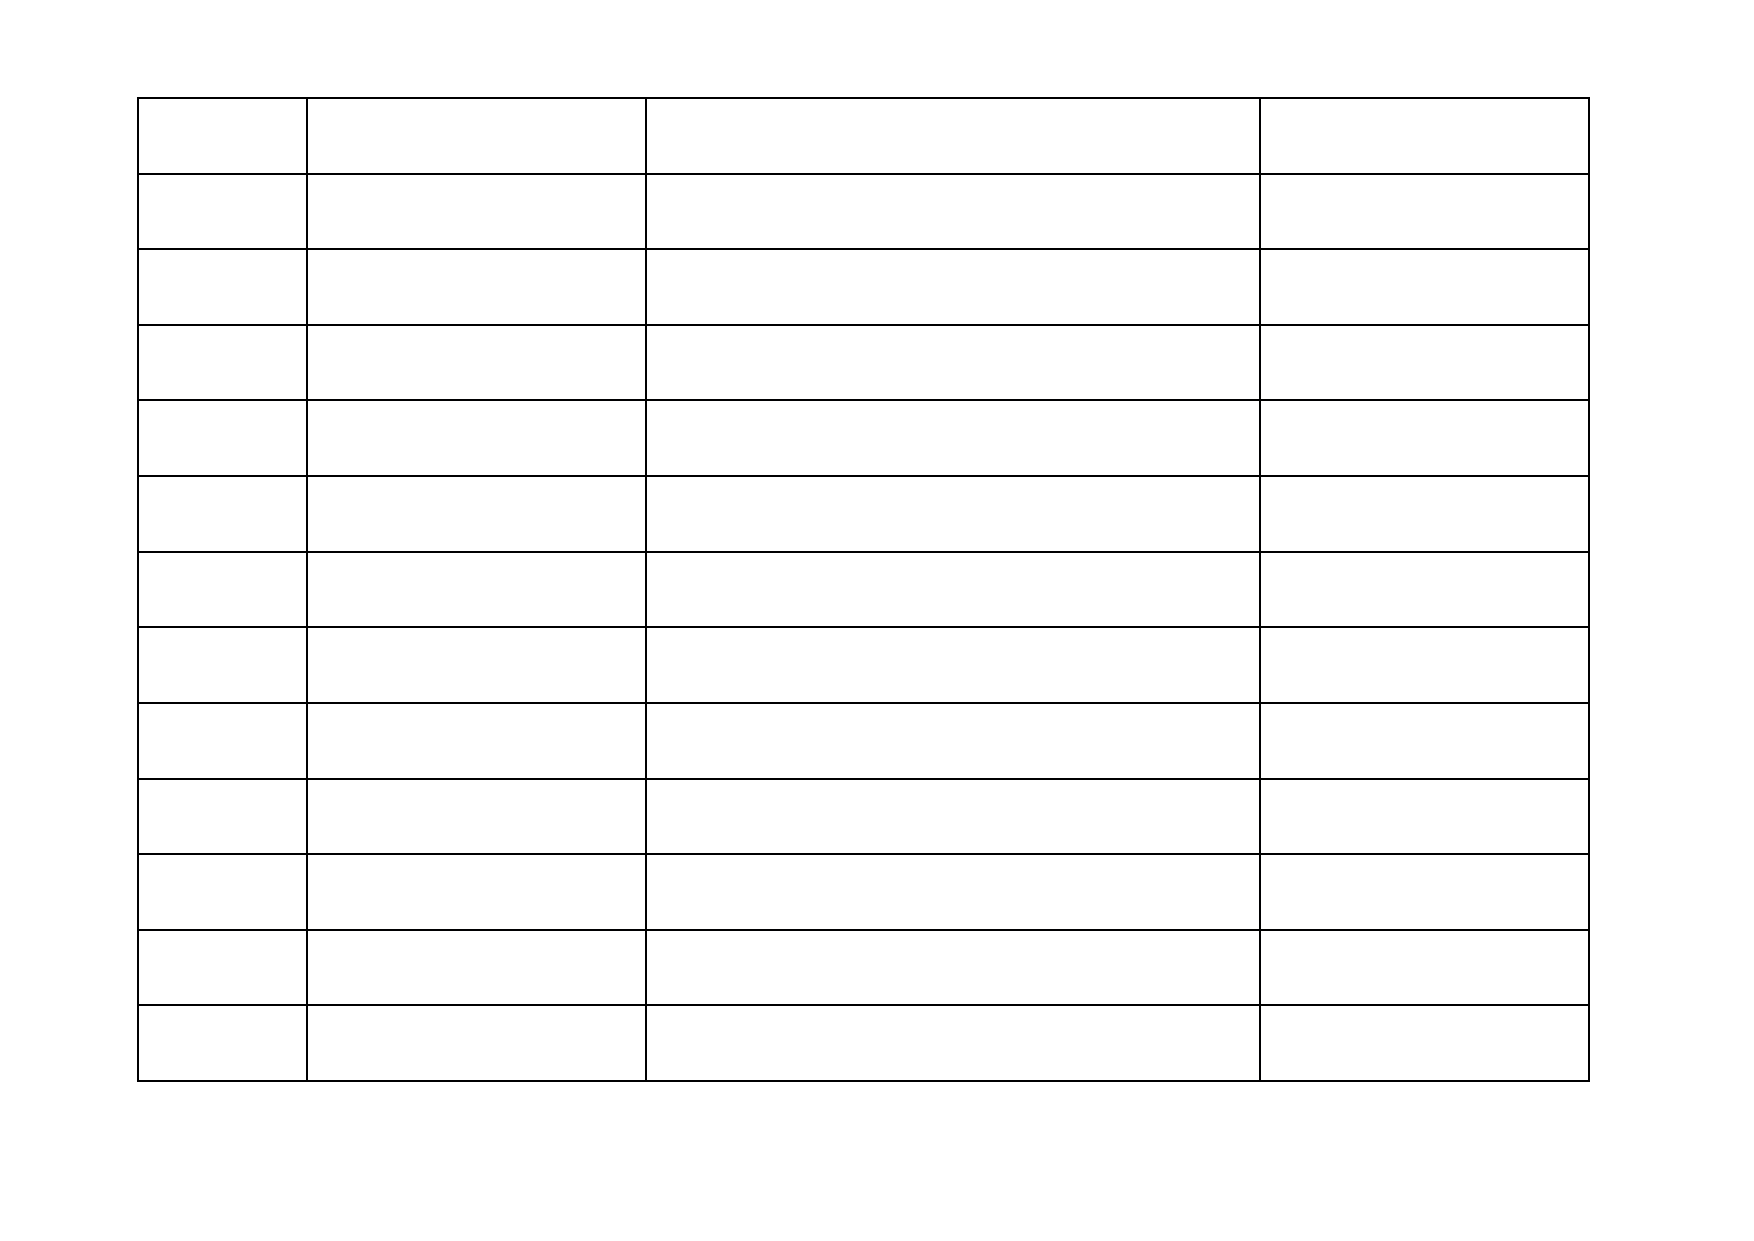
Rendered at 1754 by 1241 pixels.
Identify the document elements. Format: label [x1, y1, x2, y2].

table_cell [308, 401, 645, 475]
table_cell [647, 250, 1259, 324]
table_cell [647, 175, 1259, 248]
table_cell [308, 704, 645, 777]
table_cell [1261, 250, 1588, 324]
table_cell [1261, 553, 1588, 626]
table_cell [139, 628, 306, 702]
table_cell [308, 780, 645, 853]
table_cell [647, 628, 1259, 702]
table_cell [308, 477, 645, 551]
table_cell [647, 99, 1259, 172]
table_cell [139, 780, 306, 853]
table_cell [647, 477, 1259, 551]
table_cell [308, 628, 645, 702]
table_cell [1261, 1006, 1588, 1080]
table_cell [308, 175, 645, 248]
table_cell [647, 1006, 1259, 1080]
table_cell [1261, 326, 1588, 399]
table_cell [647, 780, 1259, 853]
table_cell [308, 855, 645, 929]
table_cell [1261, 99, 1588, 172]
table_cell [647, 704, 1259, 777]
table_cell [647, 553, 1259, 626]
table_cell [1261, 704, 1588, 777]
table_cell [647, 931, 1259, 1004]
table_cell [139, 175, 306, 248]
table_cell [139, 326, 306, 399]
table_cell [647, 855, 1259, 929]
table_cell [139, 931, 306, 1004]
table_cell [308, 326, 645, 399]
table_cell [139, 855, 306, 929]
table_cell [139, 704, 306, 777]
table_cell [139, 1006, 306, 1080]
table_cell [1261, 628, 1588, 702]
table_cell [139, 99, 306, 172]
table_cell [1261, 931, 1588, 1004]
table_cell [139, 477, 306, 551]
table_cell [1261, 855, 1588, 929]
table_cell [308, 931, 645, 1004]
table_cell [308, 553, 645, 626]
table_cell [647, 326, 1259, 399]
table_cell [139, 553, 306, 626]
table_cell [139, 250, 306, 324]
table_cell [1261, 175, 1588, 248]
table_cell [139, 401, 306, 475]
table_cell [1261, 780, 1588, 853]
table_cell [647, 401, 1259, 475]
table_cell [1261, 401, 1588, 475]
table_cell [308, 250, 645, 324]
table_cell [308, 1006, 645, 1080]
table_cell [308, 99, 645, 172]
table_cell [1261, 477, 1588, 551]
